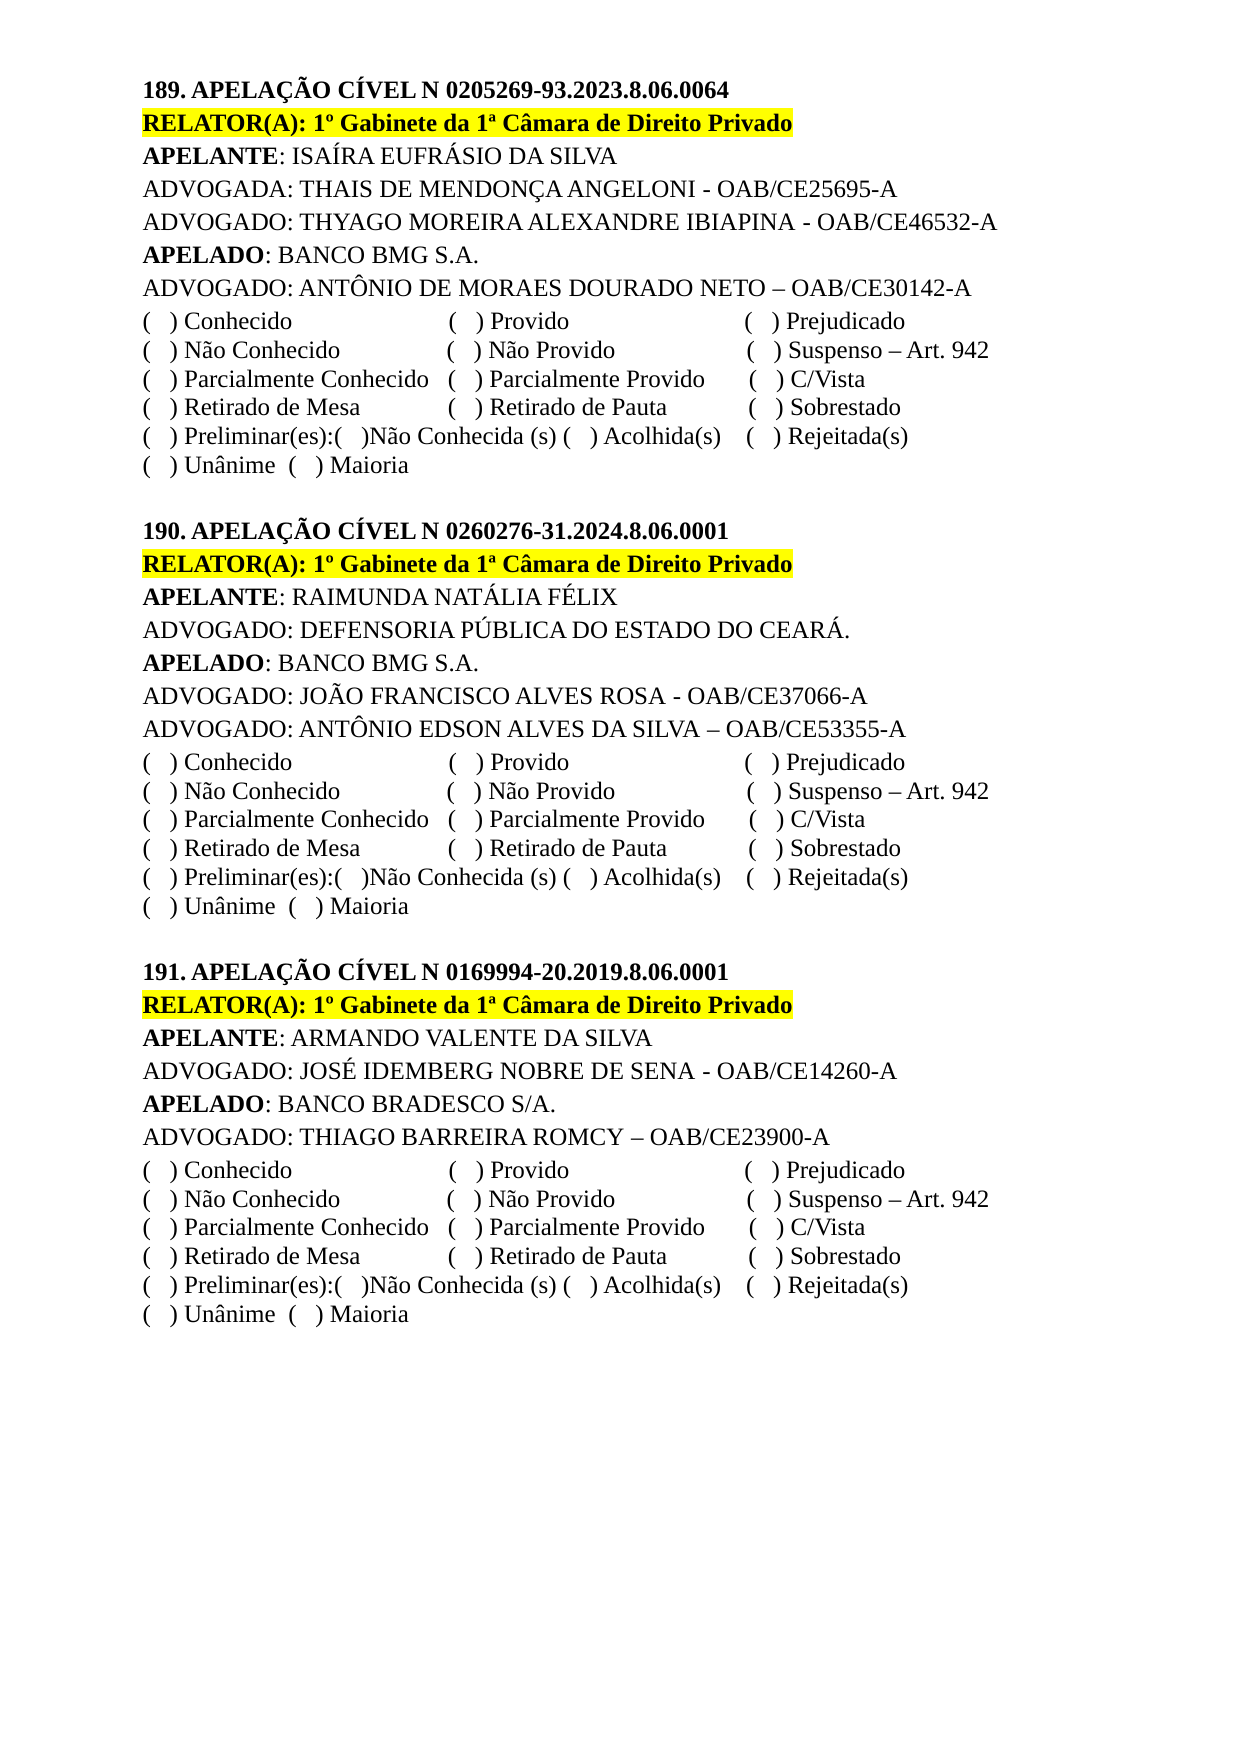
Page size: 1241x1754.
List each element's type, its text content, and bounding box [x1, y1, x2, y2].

text ( ) Retirado de Mesa ( ) Retirado de Pauta ( ) Sobrestado [142, 392, 1158, 421]
text ( ) Parcialmente Conhecido ( ) Parcialmente Provido ( ) C/Vista [142, 1212, 1158, 1241]
text ADVOGADO: DEFENSORIA PÚBLICA DO ESTADO DO CEARÁ. APELADO: BANCO BMG S.A. ADVOGADO: JOÃO FRANCISCO ALVES ROSA - OAB/CE37066-A ADVOGADO: ANTÔNIO EDSON ALVES DA SILVA – OAB/CE53355-A [142, 615, 1141, 743]
text ( ) Conhecido ( ) Provido ( ) Prejudicado [142, 306, 1141, 335]
text ( ) Parcialmente Conhecido ( ) Parcialmente Provido ( ) C/Vista [142, 804, 1158, 833]
text ( ) Unânime ( ) Maioria 190. APELAÇÃO CÍVEL N 0260276-31.2024.8.06.0001 RELATOR(A): 1º Gabinete da 1ª Câmara de Direito Privado APELANTE: RAIMUNDA NATÁLIA FÉLIX [142, 450, 1141, 611]
text ( ) Conhecido ( ) Provido ( ) Prejudicado [142, 1155, 1141, 1184]
text ( ) Preliminar(es):( )Não Conhecida (s) ( ) Acolhida(s) ( ) Rejeitada(s) [142, 421, 1158, 450]
text ( ) Preliminar(es):( )Não Conhecida (s) ( ) Acolhida(s) ( ) Rejeitada(s) [142, 1270, 1158, 1299]
text ( ) Preliminar(es):( )Não Conhecida (s) ( ) Acolhida(s) ( ) Rejeitada(s) [142, 862, 1158, 891]
text ( ) Não Conhecido ( ) Não Provido ( ) Suspenso – Art. 942 [142, 776, 1158, 804]
text ( ) Unânime ( ) Maioria 191. APELAÇÃO CÍVEL N 0169994-20.2019.8.06.0001 RELATOR(A): 1º Gabinete da 1ª Câmara de Direito Privado APELANTE: ARMANDO VALENTE DA SILVA ADVOGADO: JOSÉ IDEMBERG NOBRE DE SENA - OAB/CE14260-A APELADO: BANCO BRADESCO S/A. ADVOGADO: THIAGO BARREIRA ROMCY – OAB/CE23900-A [142, 891, 1141, 1151]
text ( ) Parcialmente Conhecido ( ) Parcialmente Provido ( ) C/Vista [142, 364, 1158, 392]
text 189. APELAÇÃO CÍVEL N 0205269-93.2023.8.06.0064 RELATOR(A): 1º Gabinete da 1ª Câmara de Direito Privado APELANTE: ISAÍRA EUFRÁSIO DA SILVA ADVOGADA: THAIS DE MENDONÇA ANGELONI - OAB/CE25695-A ADVOGADO: THYAGO MOREIRA ALEXANDRE IBIAPINA - OAB/CE46532-A APELADO: BANCO BMG S.A. ADVOGADO: ANTÔNIO DE MORAES DOURADO NETO – OAB/CE30142-A [142, 75, 1141, 302]
text ( ) Não Conhecido ( ) Não Provido ( ) Suspenso – Art. 942 [142, 1184, 1158, 1212]
text ( ) Não Conhecido ( ) Não Provido ( ) Suspenso – Art. 942 [142, 335, 1158, 364]
text ( ) Retirado de Mesa ( ) Retirado de Pauta ( ) Sobrestado [142, 833, 1158, 862]
text ( ) Conhecido ( ) Provido ( ) Prejudicado [142, 747, 1141, 776]
text ( ) Unânime ( ) Maioria [142, 1299, 1141, 1393]
text ( ) Retirado de Mesa ( ) Retirado de Pauta ( ) Sobrestado [142, 1241, 1158, 1270]
